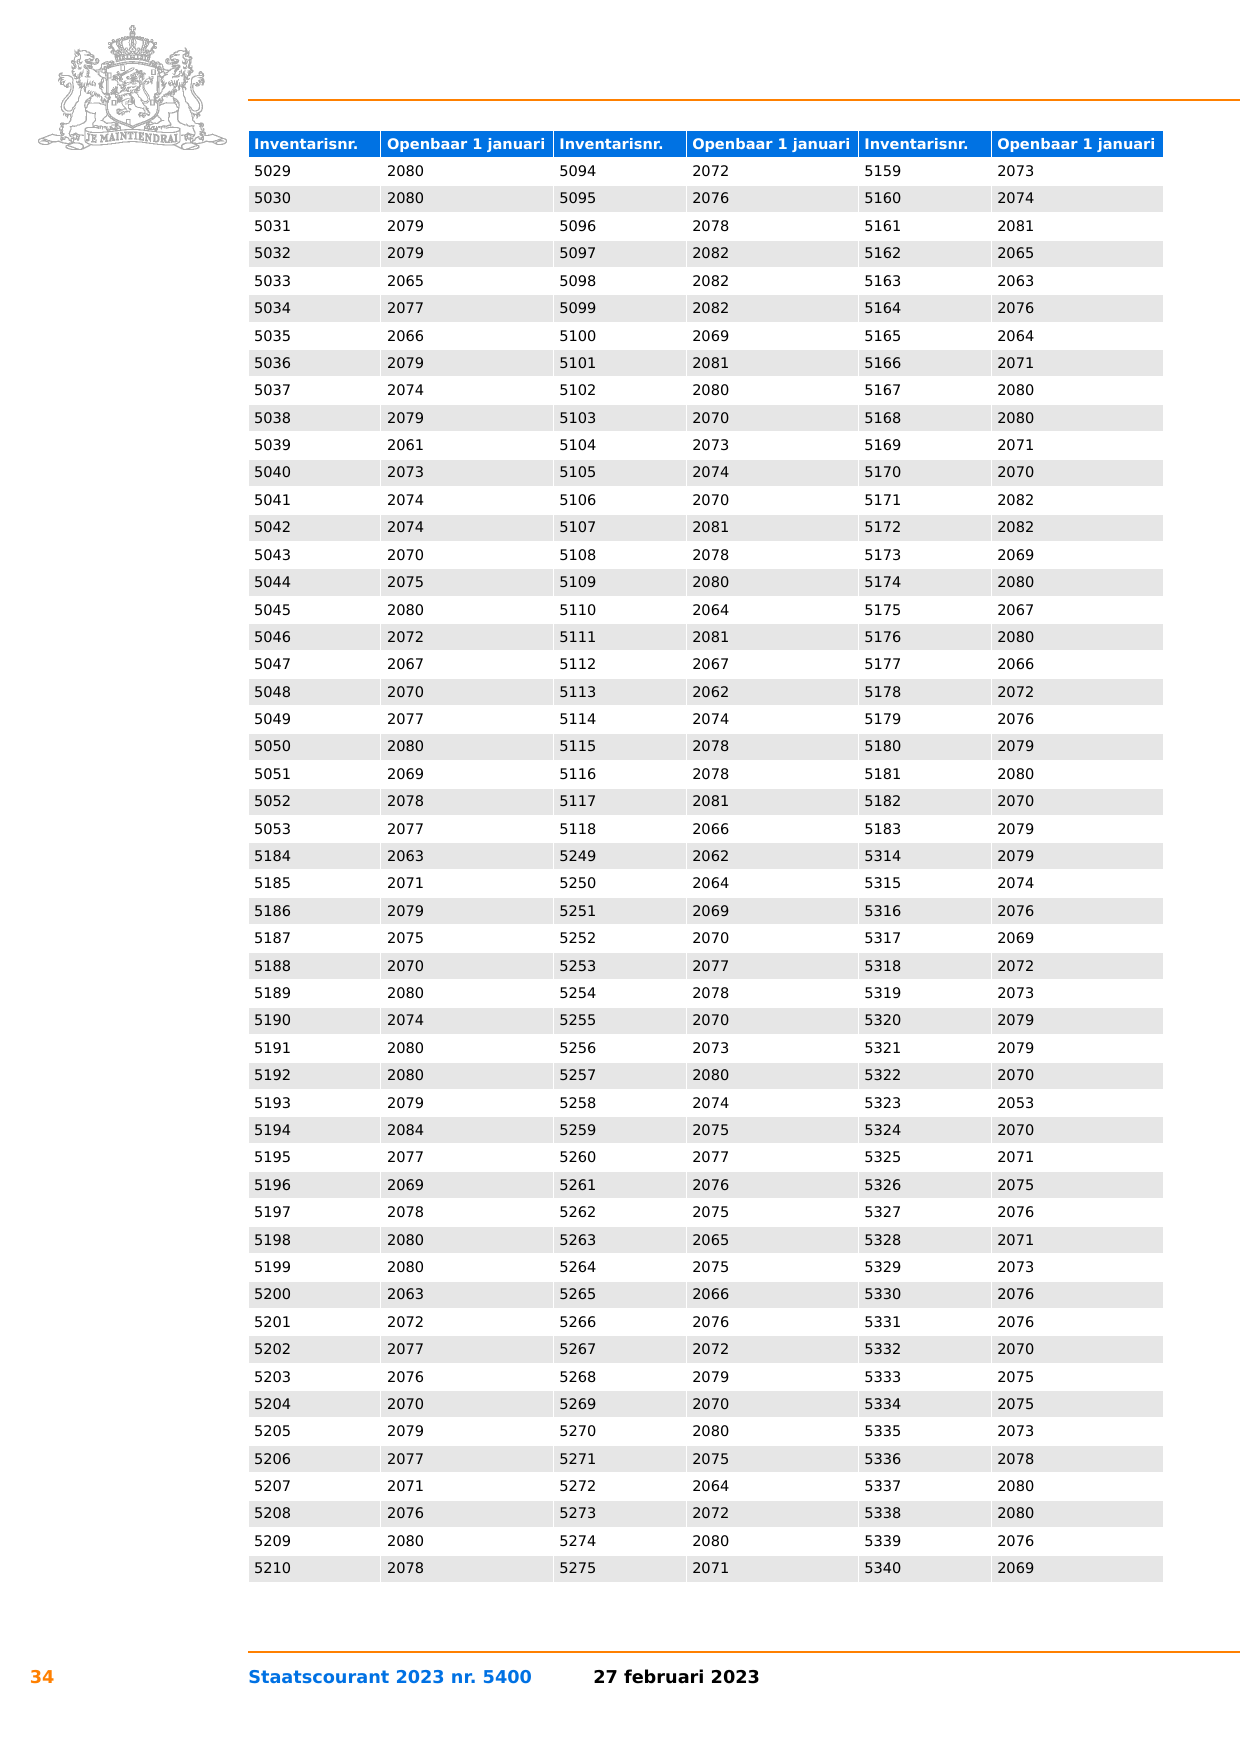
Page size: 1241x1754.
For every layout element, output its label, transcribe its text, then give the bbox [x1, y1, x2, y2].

table_cell 2077 [381, 1145, 553, 1171]
table_cell 5323 [859, 1090, 991, 1116]
table_cell 5335 [859, 1419, 991, 1445]
table_cell 5330 [859, 1282, 991, 1308]
table_cell 5255 [554, 1008, 686, 1034]
table_cell 5186 [249, 898, 380, 924]
table_cell 2080 [381, 186, 553, 212]
table_cell 5273 [554, 1501, 686, 1527]
table_cell 2076 [381, 1364, 553, 1390]
table_cell 2070 [381, 542, 553, 568]
table_cell 2075 [687, 1117, 858, 1143]
table_cell 5209 [249, 1528, 380, 1554]
table_cell 2071 [687, 1556, 858, 1582]
table_cell 2064 [687, 871, 858, 897]
table_cell 5321 [859, 1035, 991, 1061]
table_cell 5200 [249, 1282, 380, 1308]
table_cell 2072 [687, 158, 858, 185]
table_cell 2073 [687, 1035, 858, 1061]
table_cell 5115 [554, 734, 686, 760]
table_cell 5315 [859, 871, 991, 897]
table_cell 2074 [687, 460, 858, 486]
table_cell 5097 [554, 241, 686, 267]
table_cell 2066 [381, 323, 553, 349]
table_cell 5264 [554, 1254, 686, 1281]
table_cell 5177 [859, 651, 991, 678]
table_cell 5318 [859, 953, 991, 979]
table_cell 2069 [381, 761, 553, 787]
table_cell 5204 [249, 1391, 380, 1417]
table_cell 5202 [249, 1336, 380, 1363]
table_header Inventarisnr. [249, 131, 380, 157]
table_cell 2067 [992, 597, 1163, 623]
table_cell 5210 [249, 1556, 380, 1582]
table_cell 2071 [381, 871, 553, 897]
table_cell 2064 [992, 323, 1163, 349]
table_cell 2070 [992, 1063, 1163, 1089]
table_cell 5042 [249, 515, 380, 541]
table_cell 5169 [859, 432, 991, 459]
table_cell 5328 [859, 1227, 991, 1253]
table_cell 2075 [992, 1391, 1163, 1417]
table_cell 5175 [859, 597, 991, 623]
table_cell 5340 [859, 1556, 991, 1582]
table_cell 5257 [554, 1063, 686, 1089]
table_cell 5166 [859, 350, 991, 376]
table_cell 2073 [992, 1419, 1163, 1445]
table_cell 2065 [687, 1227, 858, 1253]
table_cell 5038 [249, 405, 380, 431]
table_cell 5274 [554, 1528, 686, 1554]
table_cell 2080 [992, 569, 1163, 596]
table_cell 2075 [687, 1446, 858, 1472]
table_cell 5109 [554, 569, 686, 596]
table_cell 2072 [687, 1501, 858, 1527]
table_cell 5174 [859, 569, 991, 596]
table_cell 5032 [249, 241, 380, 267]
table_cell 2084 [381, 1117, 553, 1143]
table_cell 5327 [859, 1199, 991, 1226]
table_cell 2069 [381, 1172, 553, 1198]
table_cell 5180 [859, 734, 991, 760]
table_cell 2077 [381, 1446, 553, 1472]
table_cell 5173 [859, 542, 991, 568]
table_cell 5322 [859, 1063, 991, 1089]
table_cell 5030 [249, 186, 380, 212]
table_cell 2079 [381, 213, 553, 239]
table_cell 5253 [554, 953, 686, 979]
table_cell 5037 [249, 378, 380, 404]
table_cell 5329 [859, 1254, 991, 1281]
table_cell 5183 [859, 816, 991, 842]
table_cell 5275 [554, 1556, 686, 1582]
table_cell 5258 [554, 1090, 686, 1116]
table_cell 5111 [554, 624, 686, 650]
table_cell 5262 [554, 1199, 686, 1226]
table_cell 5046 [249, 624, 380, 650]
table_cell 2062 [687, 679, 858, 705]
table_cell 2082 [687, 241, 858, 267]
table_cell 5178 [859, 679, 991, 705]
table_cell 5261 [554, 1172, 686, 1198]
table_cell 5319 [859, 980, 991, 1007]
table_cell 2078 [381, 1199, 553, 1226]
table_header Openbaar 1 januari [381, 131, 553, 157]
table_cell 5317 [859, 925, 991, 952]
table_cell 5334 [859, 1391, 991, 1417]
table_cell 2079 [687, 1364, 858, 1390]
table_header Inventarisnr. [859, 131, 991, 157]
table_cell 5035 [249, 323, 380, 349]
table_cell 2077 [381, 816, 553, 842]
table_cell 2080 [687, 1528, 858, 1554]
table_cell 2079 [381, 405, 553, 431]
table_cell 5201 [249, 1309, 380, 1335]
table_cell 2078 [381, 789, 553, 815]
table_cell 5171 [859, 487, 991, 513]
table_cell 2081 [992, 213, 1163, 239]
table_cell 5272 [554, 1473, 686, 1500]
table_cell 5254 [554, 980, 686, 1007]
table_cell 2074 [687, 706, 858, 733]
table_cell 2072 [687, 1336, 858, 1363]
table_cell 2082 [992, 515, 1163, 541]
table_cell 2077 [381, 295, 553, 322]
table_cell 2079 [992, 734, 1163, 760]
table_cell 2074 [381, 515, 553, 541]
table_cell 5048 [249, 679, 380, 705]
table_cell 5181 [859, 761, 991, 787]
table_cell 2080 [992, 405, 1163, 431]
table_cell 2076 [992, 1309, 1163, 1335]
table_cell 5099 [554, 295, 686, 322]
table_cell 5185 [249, 871, 380, 897]
table_cell 2074 [381, 1008, 553, 1034]
table_cell 2079 [381, 898, 553, 924]
table_cell 2071 [992, 1227, 1163, 1253]
table_cell 2079 [992, 1035, 1163, 1061]
table_cell 2076 [992, 295, 1163, 322]
table_cell 2072 [992, 953, 1163, 979]
table_cell 2071 [992, 1145, 1163, 1171]
table_cell 2080 [381, 158, 553, 185]
table_cell 2079 [381, 1090, 553, 1116]
table_cell 5188 [249, 953, 380, 979]
table_cell 5034 [249, 295, 380, 322]
table_cell 2080 [687, 569, 858, 596]
table_cell 5337 [859, 1473, 991, 1500]
table_cell 2070 [992, 1336, 1163, 1363]
table_cell 2073 [687, 432, 858, 459]
table_cell 2078 [687, 542, 858, 568]
table_cell 2074 [381, 378, 553, 404]
table_cell 2070 [381, 953, 553, 979]
table_cell 5320 [859, 1008, 991, 1034]
table_cell 2075 [992, 1364, 1163, 1390]
table_cell 5187 [249, 925, 380, 952]
table_cell 2078 [992, 1446, 1163, 1472]
table_cell 2075 [992, 1172, 1163, 1198]
table_cell 2076 [992, 1528, 1163, 1554]
table_cell 5105 [554, 460, 686, 486]
table_cell 5044 [249, 569, 380, 596]
table_cell 2071 [992, 432, 1163, 459]
table_cell 2064 [687, 1473, 858, 1500]
table_cell 2078 [687, 213, 858, 239]
table_cell 2070 [687, 925, 858, 952]
table_cell 2073 [381, 460, 553, 486]
table_cell 2077 [687, 953, 858, 979]
table_cell 2077 [381, 1336, 553, 1363]
table_cell 5176 [859, 624, 991, 650]
table_cell 2081 [687, 515, 858, 541]
table_cell 5324 [859, 1117, 991, 1143]
table_cell 2082 [687, 295, 858, 322]
table_cell 2078 [687, 761, 858, 787]
table_cell 5106 [554, 487, 686, 513]
table_cell 2065 [992, 241, 1163, 267]
table_cell 5196 [249, 1172, 380, 1198]
table_cell 5206 [249, 1446, 380, 1472]
table_cell 5263 [554, 1227, 686, 1253]
table_cell 5271 [554, 1446, 686, 1472]
table_cell 5162 [859, 241, 991, 267]
table_cell 5338 [859, 1501, 991, 1527]
table_cell 2072 [381, 624, 553, 650]
table_cell 5033 [249, 268, 380, 294]
table_cell 5052 [249, 789, 380, 815]
table_cell 5045 [249, 597, 380, 623]
table_cell 5104 [554, 432, 686, 459]
table_cell 5336 [859, 1446, 991, 1472]
table_cell 5051 [249, 761, 380, 787]
table_cell 5049 [249, 706, 380, 733]
table_cell 5094 [554, 158, 686, 185]
table_cell 2076 [992, 1282, 1163, 1308]
table_cell 5314 [859, 843, 991, 869]
table_header Openbaar 1 januari [992, 131, 1163, 157]
table_cell 2070 [992, 460, 1163, 486]
table_cell 5113 [554, 679, 686, 705]
table_cell 2067 [381, 651, 553, 678]
table_cell 2074 [381, 487, 553, 513]
table_cell 2070 [687, 1008, 858, 1034]
table_cell 2062 [687, 843, 858, 869]
table_cell 5190 [249, 1008, 380, 1034]
table_cell 5195 [249, 1145, 380, 1171]
table_cell 5118 [554, 816, 686, 842]
table_cell 5326 [859, 1172, 991, 1198]
table_cell 2064 [687, 597, 858, 623]
table_cell 5040 [249, 460, 380, 486]
table_cell 5164 [859, 295, 991, 322]
table_cell 2080 [992, 1501, 1163, 1527]
table_cell 5266 [554, 1309, 686, 1335]
table_cell 5159 [859, 158, 991, 185]
table_cell 2074 [992, 871, 1163, 897]
table_cell 5114 [554, 706, 686, 733]
table_cell 5252 [554, 925, 686, 952]
table_cell 2076 [687, 186, 858, 212]
table_cell 2081 [687, 789, 858, 815]
table_cell 2080 [992, 761, 1163, 787]
table_cell 5095 [554, 186, 686, 212]
table_cell 5249 [554, 843, 686, 869]
table_cell 2082 [992, 487, 1163, 513]
table_cell 2075 [687, 1199, 858, 1226]
table_cell 5168 [859, 405, 991, 431]
table_cell 2073 [992, 1254, 1163, 1281]
table_cell 5031 [249, 213, 380, 239]
table_cell 2080 [381, 1227, 553, 1253]
table_cell 5029 [249, 158, 380, 185]
table_cell 2079 [992, 816, 1163, 842]
table_cell 5199 [249, 1254, 380, 1281]
table_cell 2074 [992, 186, 1163, 212]
table_cell 5203 [249, 1364, 380, 1390]
table_cell 2065 [381, 268, 553, 294]
table_cell 5269 [554, 1391, 686, 1417]
table_cell 2080 [381, 1063, 553, 1089]
table_cell 2082 [687, 268, 858, 294]
table_cell 5333 [859, 1364, 991, 1390]
table_cell 2076 [687, 1309, 858, 1335]
table_cell 5194 [249, 1117, 380, 1143]
table_cell 2066 [992, 651, 1163, 678]
table_cell 5167 [859, 378, 991, 404]
table_cell 5172 [859, 515, 991, 541]
table_cell 2079 [381, 350, 553, 376]
table_cell 2070 [381, 679, 553, 705]
table_cell 5270 [554, 1419, 686, 1445]
table_cell 2079 [992, 1008, 1163, 1034]
table_cell 2077 [687, 1145, 858, 1171]
table_cell 5182 [859, 789, 991, 815]
table_cell 2070 [687, 405, 858, 431]
table_cell 5050 [249, 734, 380, 760]
table_cell 2080 [381, 1035, 553, 1061]
table_cell 2080 [381, 1528, 553, 1554]
table_cell 2076 [381, 1501, 553, 1527]
table_cell 5207 [249, 1473, 380, 1500]
table_cell 2072 [381, 1309, 553, 1335]
table_cell 5259 [554, 1117, 686, 1143]
table_cell 5197 [249, 1199, 380, 1226]
picture [38, 25, 227, 150]
table_cell 2078 [381, 1556, 553, 1582]
table_cell 5161 [859, 213, 991, 239]
table_cell 2063 [381, 843, 553, 869]
table_cell 5165 [859, 323, 991, 349]
table_cell 2070 [687, 1391, 858, 1417]
table_cell 5265 [554, 1282, 686, 1308]
table_cell 2070 [992, 1117, 1163, 1143]
table_cell 5189 [249, 980, 380, 1007]
table_cell 2080 [381, 597, 553, 623]
table_cell 5043 [249, 542, 380, 568]
table_cell 2073 [992, 980, 1163, 1007]
table_cell 5039 [249, 432, 380, 459]
table_cell 5163 [859, 268, 991, 294]
table_cell 2078 [687, 980, 858, 1007]
table_cell 2067 [687, 651, 858, 678]
table_cell 2079 [992, 843, 1163, 869]
table_cell 5250 [554, 871, 686, 897]
table_cell 2069 [687, 323, 858, 349]
table_cell 2075 [687, 1254, 858, 1281]
table_cell 2071 [381, 1473, 553, 1500]
table_cell 5112 [554, 651, 686, 678]
table_cell 2081 [687, 624, 858, 650]
table_cell 2069 [992, 925, 1163, 952]
table_cell 5102 [554, 378, 686, 404]
table_cell 5251 [554, 898, 686, 924]
table_cell 2080 [687, 1063, 858, 1089]
table_cell 2075 [381, 569, 553, 596]
table_cell 2077 [381, 706, 553, 733]
table_cell 2070 [687, 487, 858, 513]
table_cell 5325 [859, 1145, 991, 1171]
table_cell 2079 [381, 1419, 553, 1445]
table_cell 2076 [992, 898, 1163, 924]
table_cell 5331 [859, 1309, 991, 1335]
table_cell 5192 [249, 1063, 380, 1089]
table_cell 5116 [554, 761, 686, 787]
table_cell 2080 [381, 980, 553, 1007]
table_cell 2069 [992, 1556, 1163, 1582]
table_cell 2081 [687, 350, 858, 376]
table_cell 5256 [554, 1035, 686, 1061]
table_cell 2076 [992, 1199, 1163, 1226]
table_cell 2063 [381, 1282, 553, 1308]
table_cell 5179 [859, 706, 991, 733]
table_cell 5193 [249, 1090, 380, 1116]
table_cell 2069 [687, 898, 858, 924]
table_header Inventarisnr. [554, 131, 686, 157]
table_cell 5198 [249, 1227, 380, 1253]
table_cell 2063 [992, 268, 1163, 294]
table_cell 2066 [687, 816, 858, 842]
table_cell 2069 [992, 542, 1163, 568]
table_cell 5108 [554, 542, 686, 568]
table_cell 5117 [554, 789, 686, 815]
table_cell 2080 [992, 1473, 1163, 1500]
table_cell 2073 [992, 158, 1163, 185]
table_cell 5110 [554, 597, 686, 623]
table_cell 2070 [992, 789, 1163, 815]
table_cell 2080 [381, 1254, 553, 1281]
table_cell 2078 [687, 734, 858, 760]
table_cell 2071 [992, 350, 1163, 376]
table_cell 5339 [859, 1528, 991, 1554]
table_cell 5036 [249, 350, 380, 376]
table_cell 5316 [859, 898, 991, 924]
table_cell 5205 [249, 1419, 380, 1445]
table_cell 2076 [992, 706, 1163, 733]
table_cell 5096 [554, 213, 686, 239]
table_cell 5268 [554, 1364, 686, 1390]
table_cell 2066 [687, 1282, 858, 1308]
table_cell 2080 [992, 378, 1163, 404]
table_cell 2079 [381, 241, 553, 267]
table_cell 2074 [687, 1090, 858, 1116]
table_cell 5184 [249, 843, 380, 869]
table_cell 2080 [687, 378, 858, 404]
table_cell 5191 [249, 1035, 380, 1061]
table_cell 5053 [249, 816, 380, 842]
table_cell 5103 [554, 405, 686, 431]
table_cell 5208 [249, 1501, 380, 1527]
table_header Openbaar 1 januari [687, 131, 858, 157]
table_cell 5047 [249, 651, 380, 678]
table_cell 2053 [992, 1090, 1163, 1116]
table_cell 2070 [381, 1391, 553, 1417]
table_cell 2075 [381, 925, 553, 952]
table_cell 5098 [554, 268, 686, 294]
table_cell 2061 [381, 432, 553, 459]
table_cell 5100 [554, 323, 686, 349]
table_cell 2080 [381, 734, 553, 760]
table_cell 5267 [554, 1336, 686, 1363]
table_cell 5170 [859, 460, 991, 486]
table_cell 5160 [859, 186, 991, 212]
table_cell 2080 [687, 1419, 858, 1445]
table_cell 2072 [992, 679, 1163, 705]
table_cell 5101 [554, 350, 686, 376]
table_cell 2080 [992, 624, 1163, 650]
table_cell 5332 [859, 1336, 991, 1363]
table_cell 5107 [554, 515, 686, 541]
table_cell 2076 [687, 1172, 858, 1198]
table_cell 5041 [249, 487, 380, 513]
table_cell 5260 [554, 1145, 686, 1171]
